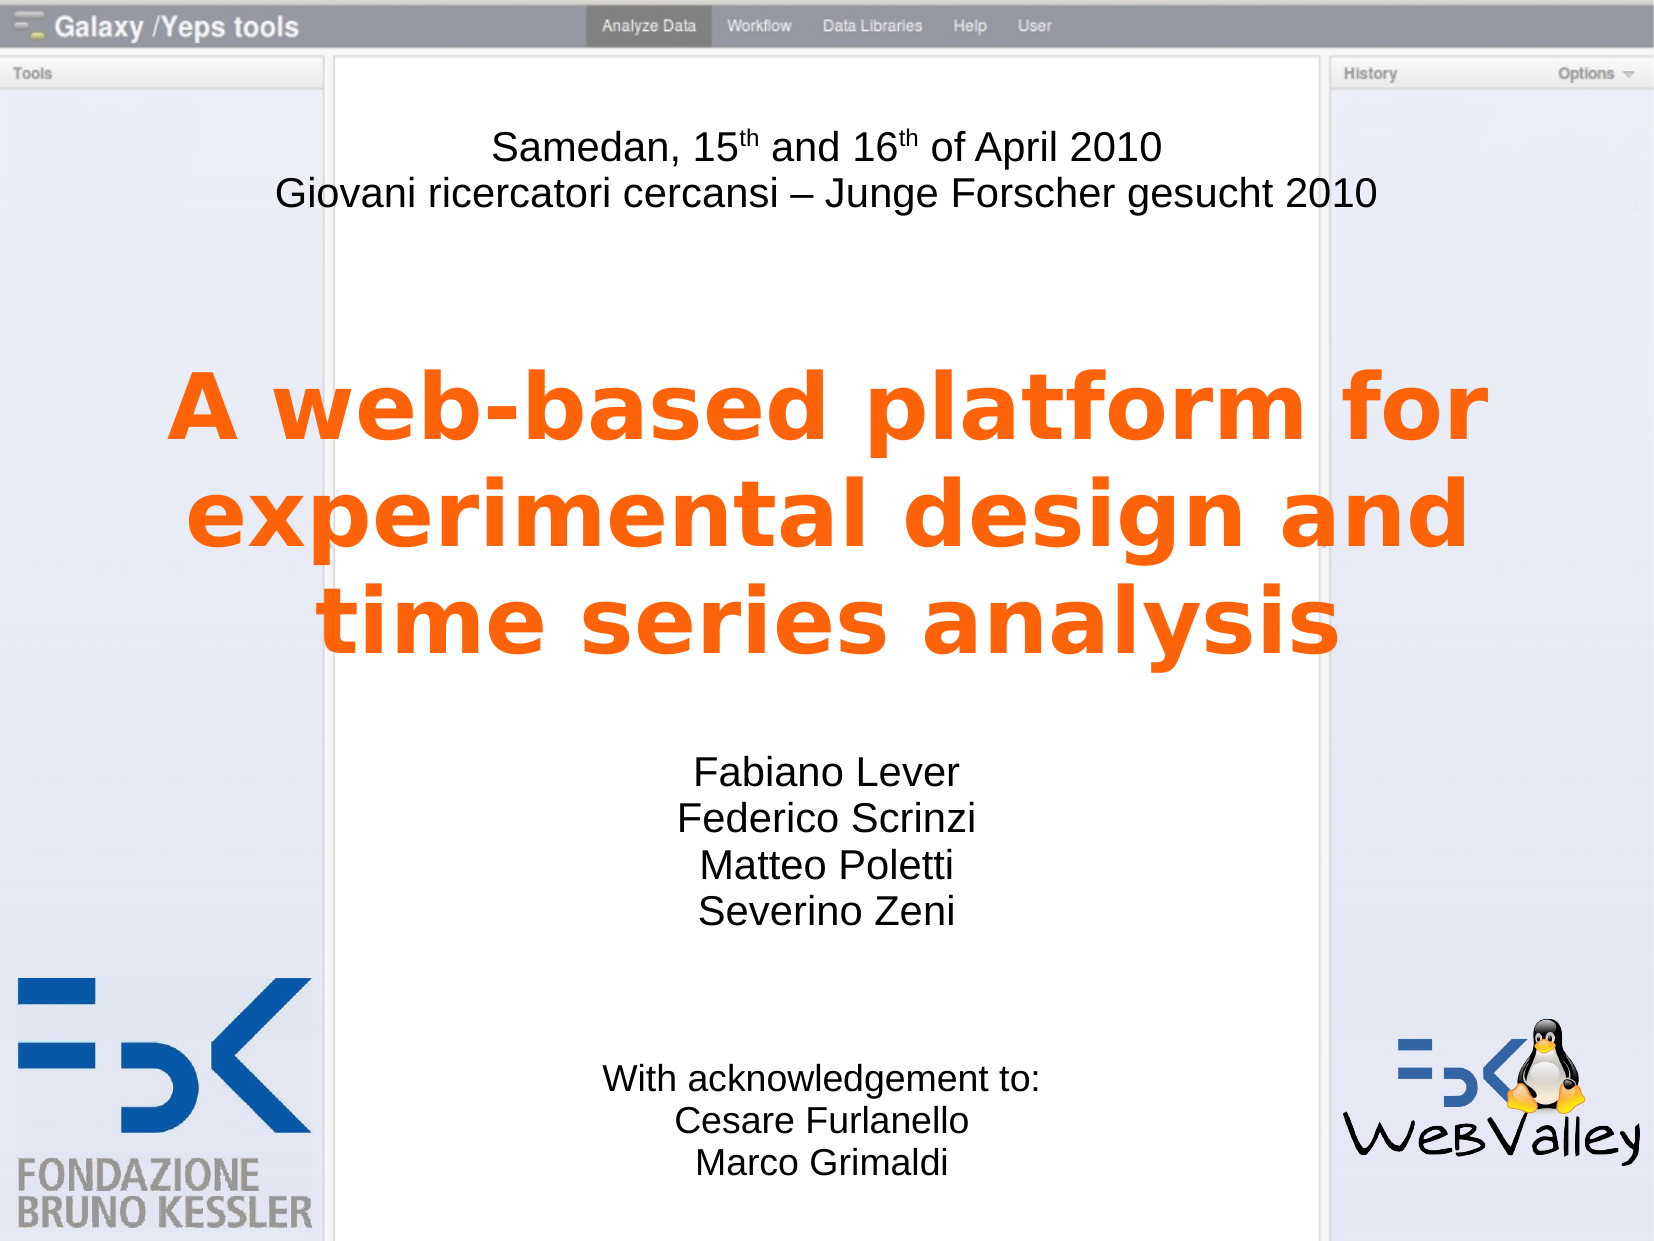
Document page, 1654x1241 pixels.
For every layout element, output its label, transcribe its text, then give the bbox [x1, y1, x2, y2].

text_box Samedan, 15th and 16th of April 2010 Giovani ricercatori cercansi – Junge Forscher gesucht 2010 [0, 115, 1654, 236]
picture [0, 0, 1654, 115]
title A web-based platform for experimental design and time series analysis [120, 354, 1539, 676]
text_box With acknowledgement to: Cesare Furlanello Marco Grimaldi [556, 1050, 1088, 1205]
picture [0, 236, 1654, 1241]
text_box Fabiano Lever Federico Scrinzi Matteo Poletti Severino Zeni [369, 741, 1285, 964]
